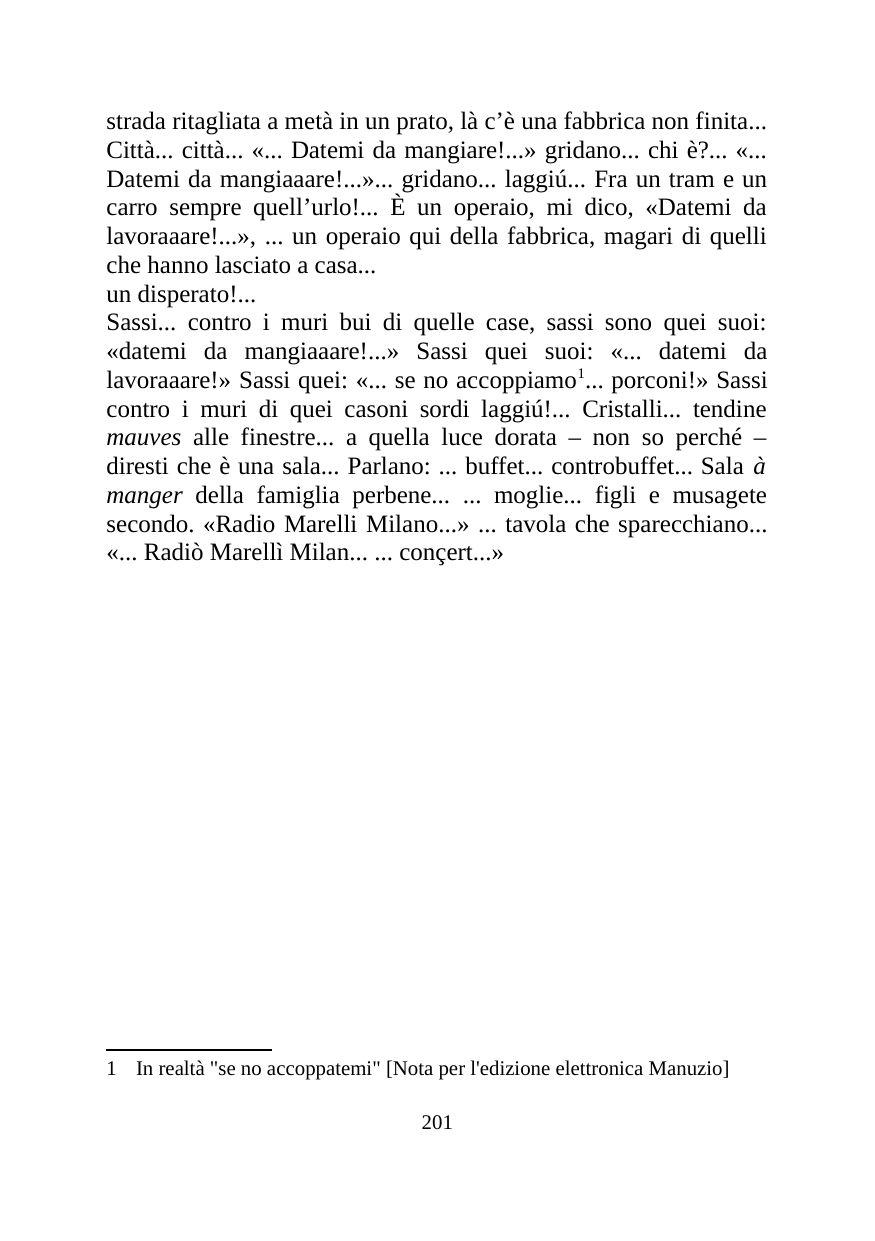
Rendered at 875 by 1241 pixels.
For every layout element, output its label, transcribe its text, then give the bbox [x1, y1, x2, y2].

text In realtà "se no accoppatemi" [Nota per l'edizione elettronica Manuzio] [106, 1056, 768, 1080]
text strada ritagliata a metà in un prato, là c’è una fabbrica non finita... Città... città... «... Datemi da mangiare!...» gridano... chi è?... «... Datemi da mangiaaare!...»... gridano... laggiú... Fra un tram e un carro sempre quell’urlo!... È un operaio, mi dico, «Datemi da lavoraaare!...», ... un operaio qui della fabbrica, magari di quelli che hanno lasciato a casa... [106, 106, 768, 279]
text Sassi... contro i muri bui di quelle case, sassi sono quei suoi: «datemi da mangiaaare!...» Sassi quei suoi: «... datemi da lavoraaare!» Sassi quei: «... se no accoppiamo... porconi!» Sassi contro i muri di quei casoni sordi laggiú!... Cristalli... tendine mauves alle finestre... a quella luce dorata – non so perché – diresti che è una sala... Parlano: ... buffet... controbuffet... Sala à manger della famiglia perbene... ... moglie... figli e musagete secondo. «Radio Marelli Milano...» ... tavola che sparecchiano... «... Radiò Marellì Milan... ... conçert...» [106, 307, 768, 566]
text un disperato!... [106, 279, 768, 307]
